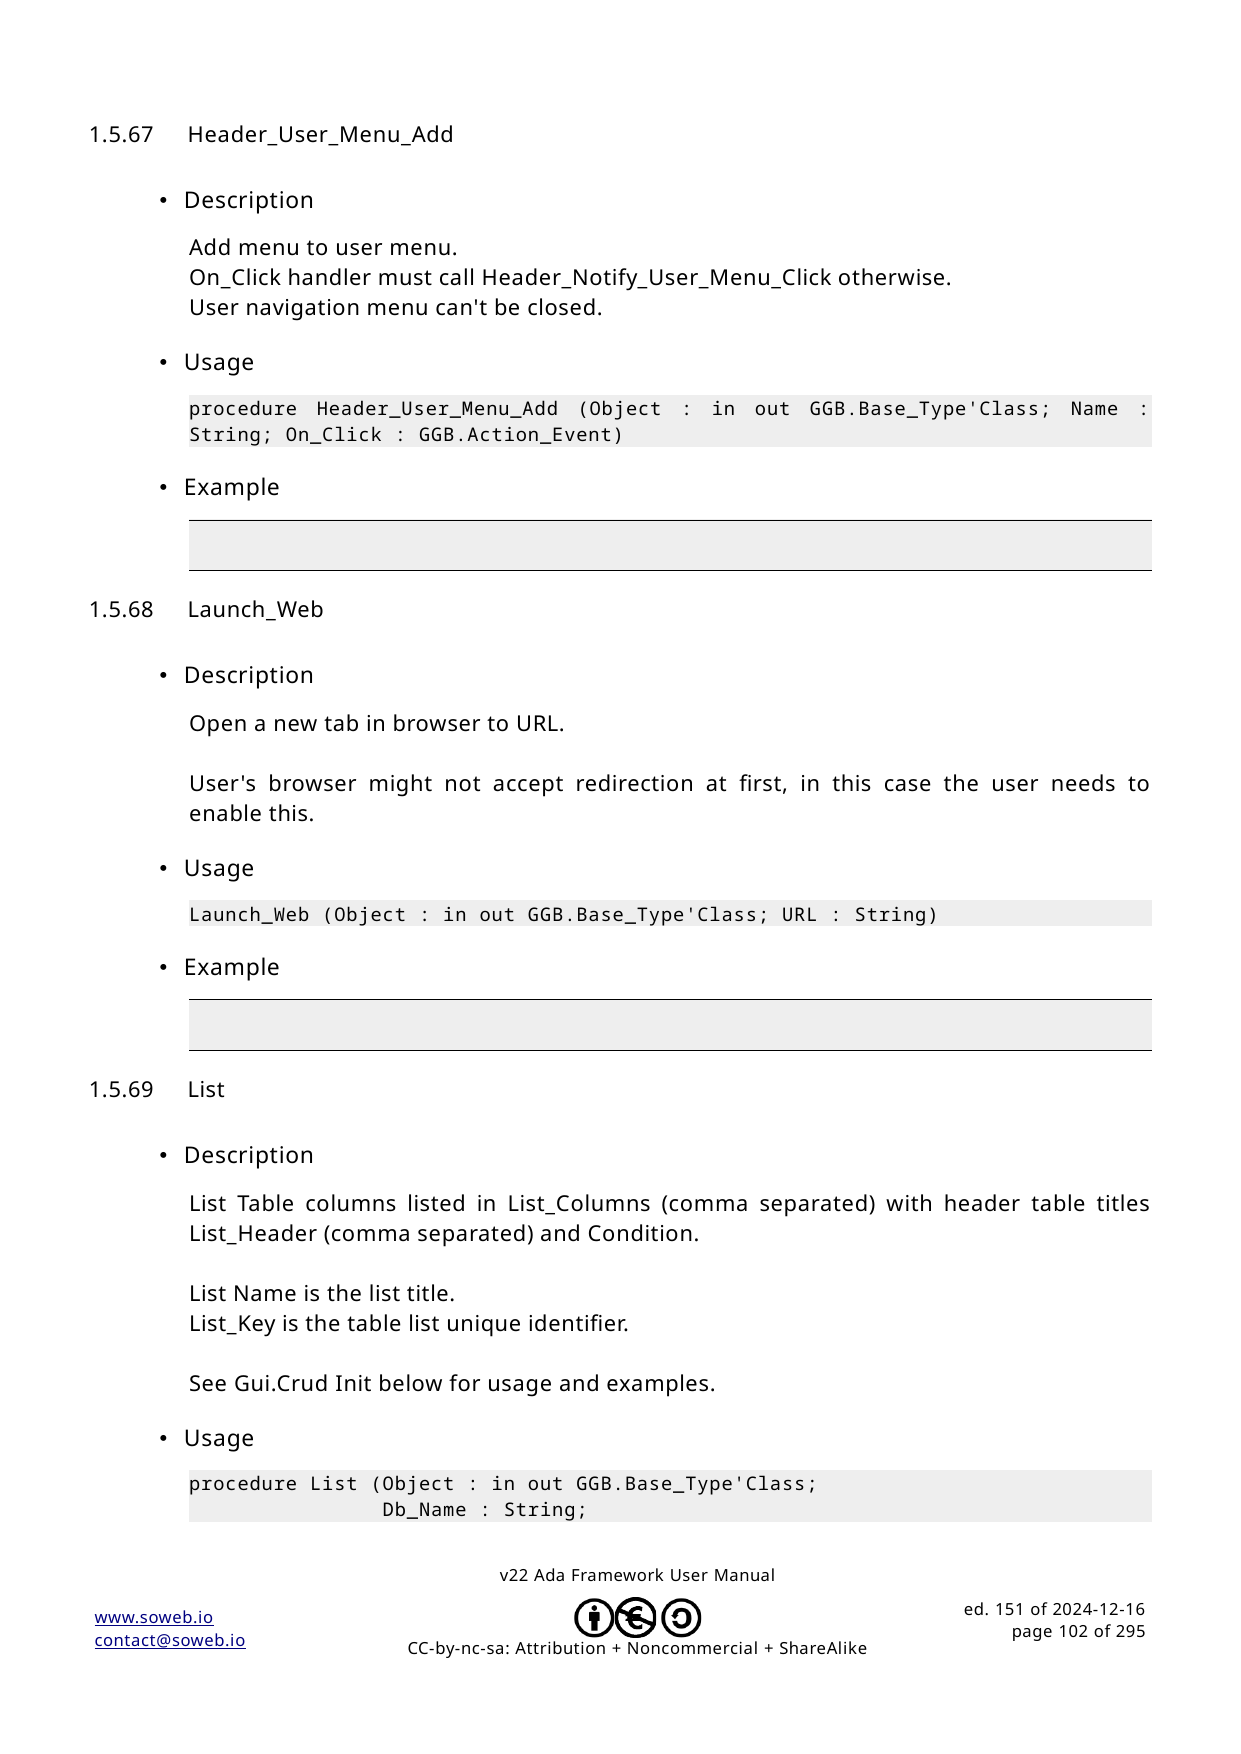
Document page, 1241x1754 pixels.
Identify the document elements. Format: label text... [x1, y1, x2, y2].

text Open a new tab in browser to URL. [189, 708, 1152, 738]
picture [660, 1597, 702, 1638]
subtitle Usage [159, 851, 1152, 883]
text procedure Header_User_Menu_Add (Object : in out GGB.Base_Type'Class; Name : String; On_Click : GGB.Action_Event) [189, 395, 1152, 447]
text List Table columns listed in List_Columns (comma separated) with header table titles List_Header (comma separated) and Condition. [189, 1187, 1152, 1247]
subtitle Usage [159, 1421, 1152, 1452]
text List Name is the list title. [189, 1277, 1152, 1307]
subtitle Header_User_Menu_Add [88, 118, 1152, 159]
text User navigation menu can't be closed. [189, 292, 1152, 322]
text On_Click handler must call Header_Notify_User_Menu_Click otherwise. [189, 262, 1152, 292]
subtitle List [88, 1074, 1152, 1115]
subtitle Example [159, 471, 1152, 502]
text Add menu to user menu. [189, 232, 1152, 262]
text See Gui.Crud Init below for usage and examples. [189, 1367, 1152, 1397]
text User's browser might not accept redirection at first, in this case the user needs to enable this. [189, 768, 1152, 828]
subtitle Launch_Web [88, 594, 1152, 635]
text procedure List (Object : in out GGB.Base_Type'Class; [189, 1470, 1152, 1496]
text Db_Name : String; [189, 1496, 1152, 1522]
subtitle Description [159, 659, 1152, 690]
subtitle Description [159, 183, 1152, 214]
subtitle Usage [159, 346, 1152, 377]
subtitle Example [159, 950, 1152, 981]
text Launch_Web (Object : in out GGB.Base_Type'Class; URL : String) [189, 900, 1152, 926]
subtitle Description [159, 1138, 1152, 1170]
picture [573, 1597, 657, 1638]
text List_Key is the table list unique identifier. [189, 1307, 1152, 1337]
